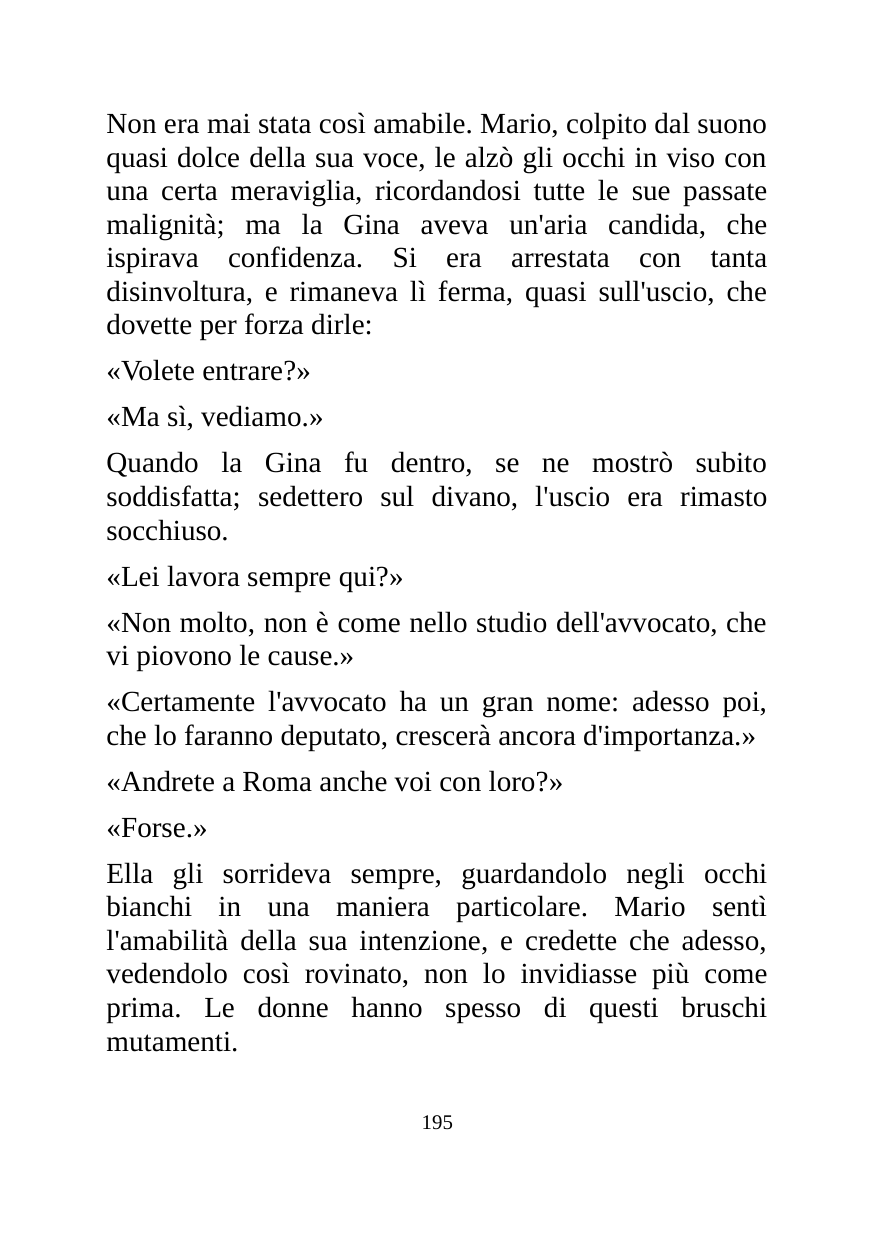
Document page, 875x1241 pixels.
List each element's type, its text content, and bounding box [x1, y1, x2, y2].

text «Andrete a Roma anche voi con loro?» [106, 764, 768, 797]
text «Ma sì, vediamo.» [106, 399, 768, 433]
text Non era mai stata così amabile. Mario, colpito dal suono quasi dolce della sua voce, le alzò gli occhi in viso con una certa meraviglia, ricordandosi tutte le sue passate malignità; ma la Gina aveva un'aria candida, che ispirava confidenza. Si era arrestata con tanta disinvoltura, e rimaneva lì ferma, quasi sull'uscio, che dovette per forza dirle: [106, 106, 768, 341]
text «Lei lavora sempre qui?» [106, 559, 768, 592]
text Quando la Gina fu dentro, se ne mostrò subito soddisfatta; sedettero sul divano, l'uscio era rimasto socchiuso. [106, 446, 768, 546]
text Ella gli sorrideva sempre, guardandolo negli occhi bianchi in una maniera particolare. Mario sentì l'amabilità della sua intenzione, e credette che adesso, vedendolo così rovinato, non lo invidiasse più come prima. Le donne hanno spesso di questi bruschi mutamenti. [106, 856, 768, 1057]
text «Volete entrare?» [106, 353, 768, 387]
text «Forse.» [106, 810, 768, 843]
text «Non molto, non è come nello studio dell'avvocato, che vi piovono le cause.» [106, 605, 768, 672]
text «Certamente l'avvocato ha un gran nome: adesso poi, che lo faranno deputato, crescerà ancora d'importanza.» [106, 684, 768, 751]
